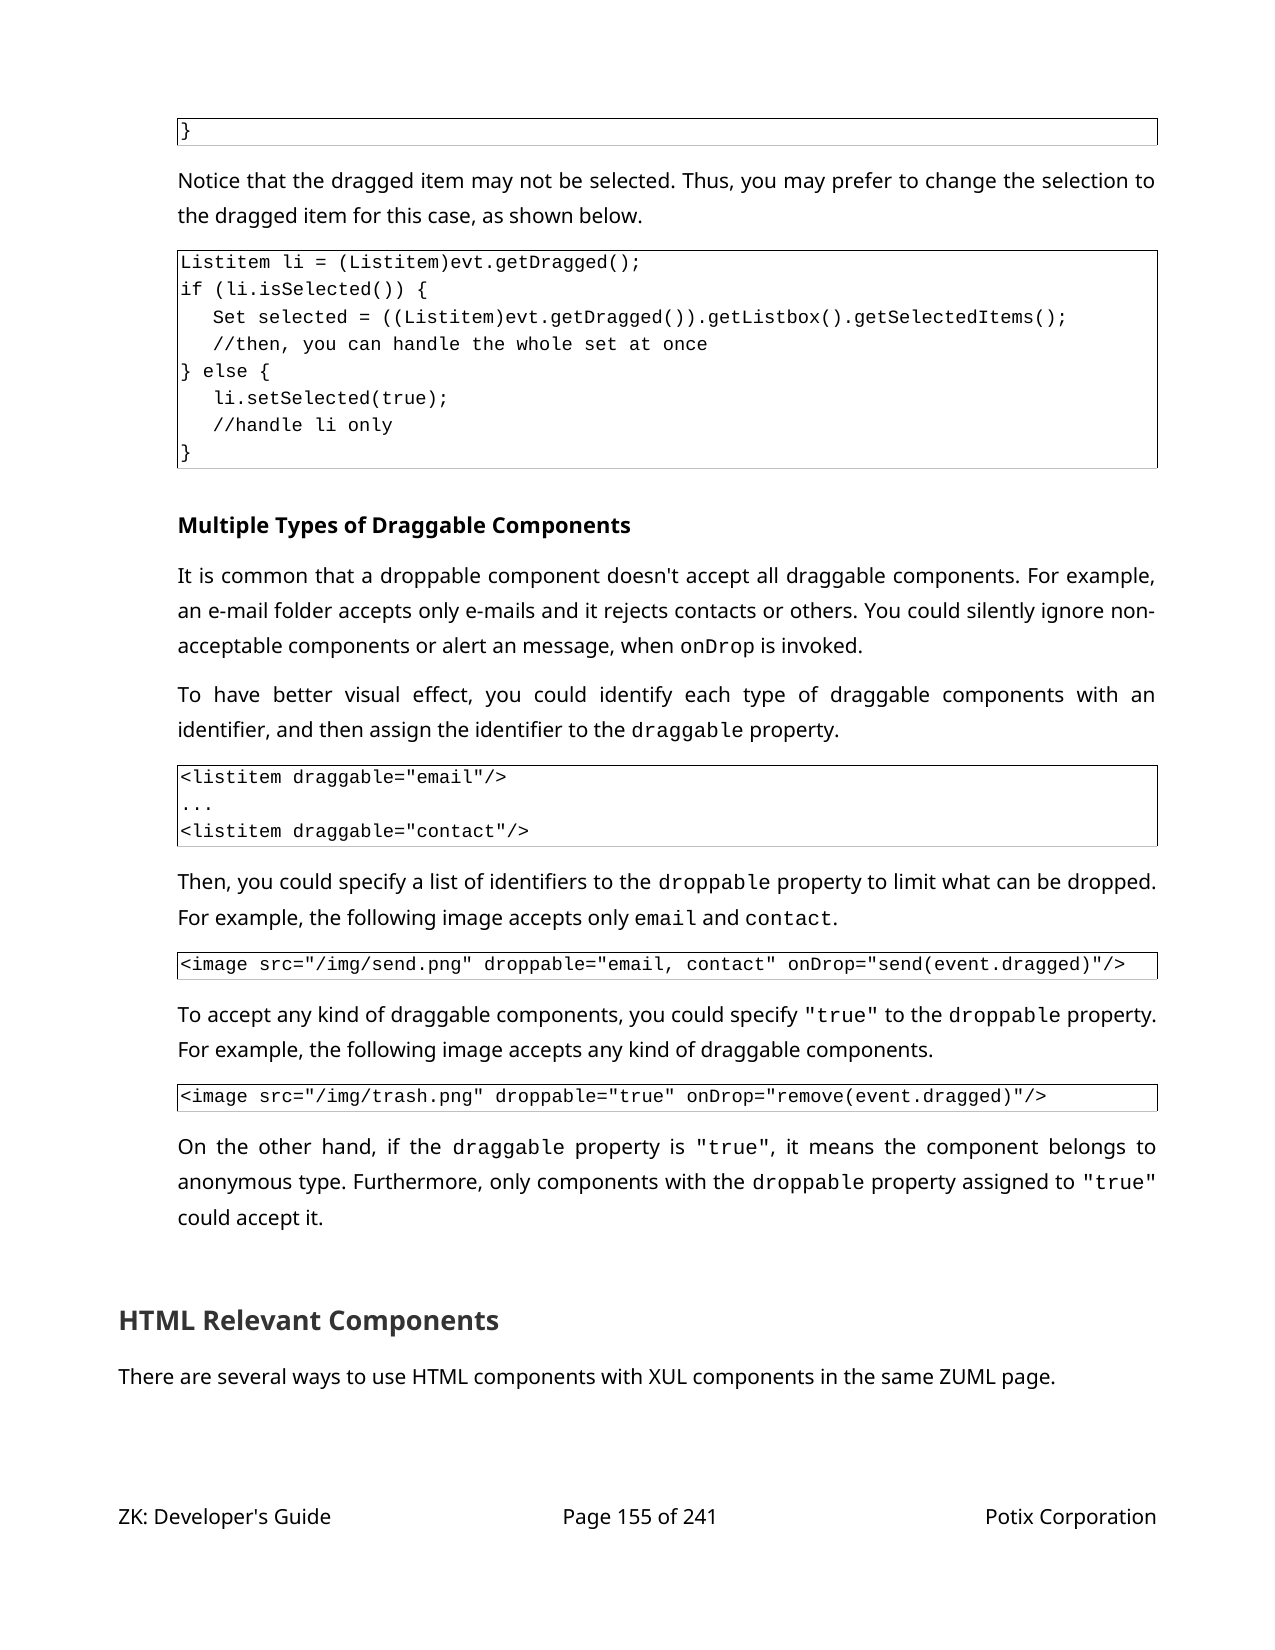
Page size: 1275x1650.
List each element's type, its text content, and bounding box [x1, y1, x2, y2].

text On the other hand, if the draggable property is "true", it means the component belongs to anonymous type. Furthermore, only components with the droppable property assigned to "true" could accept it. [177, 1132, 1157, 1231]
text //then, you can handle the whole set at once [178, 332, 1157, 356]
text Set selected = ((Listitem)evt.getDragged()).getListbox().getSelectedItems(); [178, 304, 1157, 329]
text To have better visual effect, you could identify each type of draggable components with an identifier, and then assign the identifier to the draggable property. [177, 680, 1157, 744]
text It is common that a droppable component doesn't accept all draggable components. For example, an e-mail folder accepts only e-mails and it rejects contacts or others. You could silently ignore non-acceptable components or alert an message, when onDrop is invoked. [177, 561, 1157, 660]
text <image src="/img/trash.png" droppable="true" onDrop="remove(event.dragged)"/> [178, 1085, 1157, 1111]
text Then, you could specify a list of identifiers to the droppable property to limit what can be dropped. For example, the following image accepts only email and contact. [177, 867, 1157, 931]
text li.setSelected(true); [178, 386, 1157, 410]
text To accept any kind of draggable components, you could specify "true" to the droppable property. For example, the following image accepts any kind of draggable components. [177, 1000, 1157, 1063]
text } else { [178, 359, 1157, 383]
text } [178, 119, 1157, 145]
subtitle HTML Relevant Components [118, 1302, 1157, 1339]
text There are several ways to use HTML components with XUL components in the same ZUML page. [118, 1362, 1157, 1391]
text if (li.isSelected()) { [178, 277, 1157, 302]
subtitle Multiple Types of Draggable Components [177, 510, 1157, 540]
text <image src="/img/send.png" droppable="email, contact" onDrop="send(event.dragged)"/> [178, 953, 1157, 979]
text //handle li only [178, 413, 1157, 437]
text <listitem draggable="contact"/> [178, 819, 1157, 846]
text Listitem li = (Listitem)evt.getDragged(); [178, 251, 1157, 274]
text Notice that the dragged item may not be selected. Thus, you may prefer to change the selection to the dragged item for this case, as shown below. [177, 166, 1157, 229]
text <listitem draggable="email"/> [178, 766, 1157, 789]
text ... [178, 792, 1157, 816]
text } [178, 440, 1157, 468]
